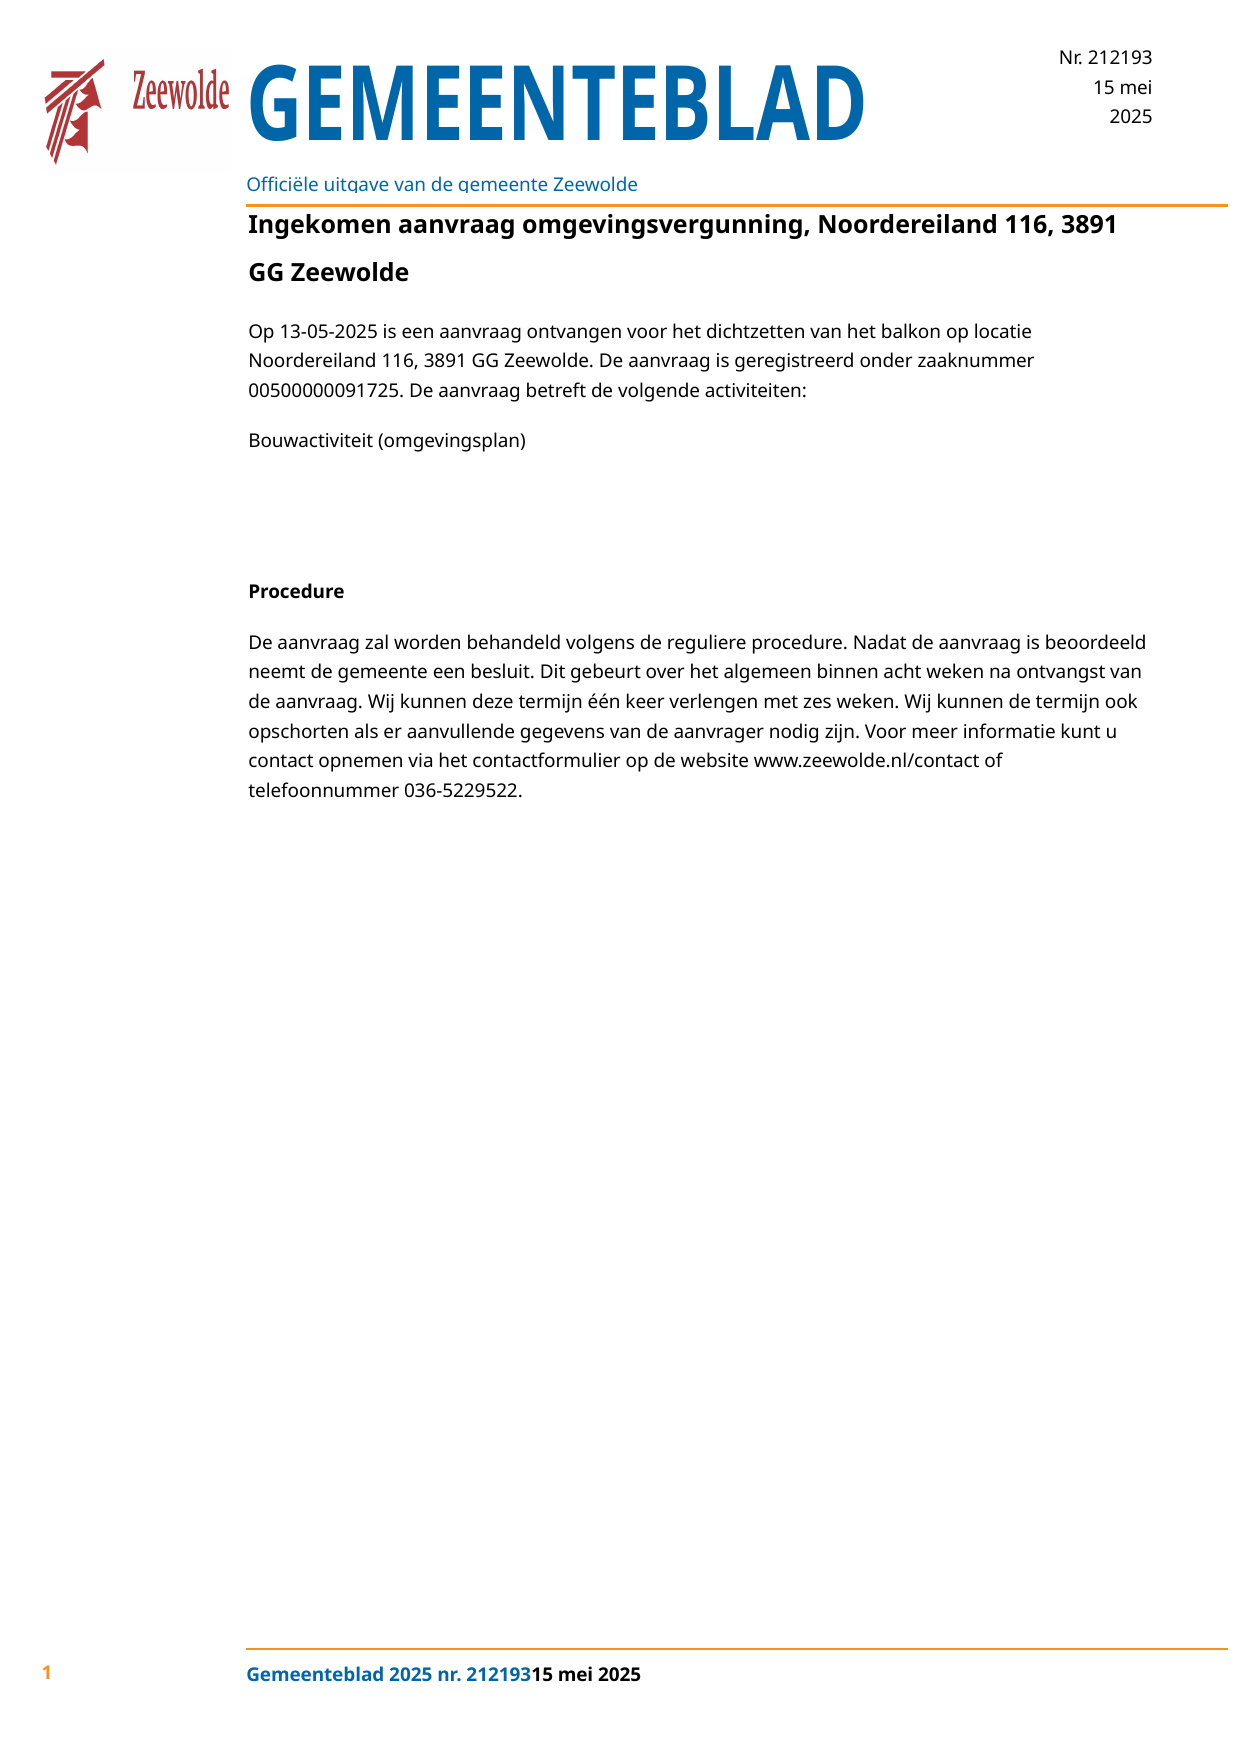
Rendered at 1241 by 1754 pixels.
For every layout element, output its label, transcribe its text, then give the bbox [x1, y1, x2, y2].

text Op 13-05-2025 is een aanvraag ontvangen voor het dichtzetten van het balkon op locatie Noordereiland 116, 3891 GG Zeewolde. De aanvraag is geregistreerd onder zaaknummer 00500000091725. De aanvraag betreft de volgende activiteiten: [248, 318, 1152, 403]
text Bouwactiviteit (omgevingsplan) [248, 427, 1152, 453]
text Ingekomen aanvraag omgevingsvergunning, Noordereiland 116, 3891 GG Zeewolde [248, 207, 1152, 288]
text Procedure [248, 579, 1152, 604]
text De aanvraag zal worden behandeld volgens de reguliere procedure. Nadat de aanvraag is beoordeeld neemt de gemeente een besluit. Dit gebeurt over het algemeen binnen acht weken na ontvangst van de aanvraag. Wij kunnen deze termijn één keer verlengen met zes weken. Wij kunnen de termijn ook opschorten als er aanvullende gegevens van de aanvrager nodig zijn. Voor meer informatie kunt u contact opnemen via het contactformulier op de website www.zeewolde.nl/contact of telefoonnummer 036-5229522. [248, 629, 1152, 803]
picture [41, 47, 231, 172]
